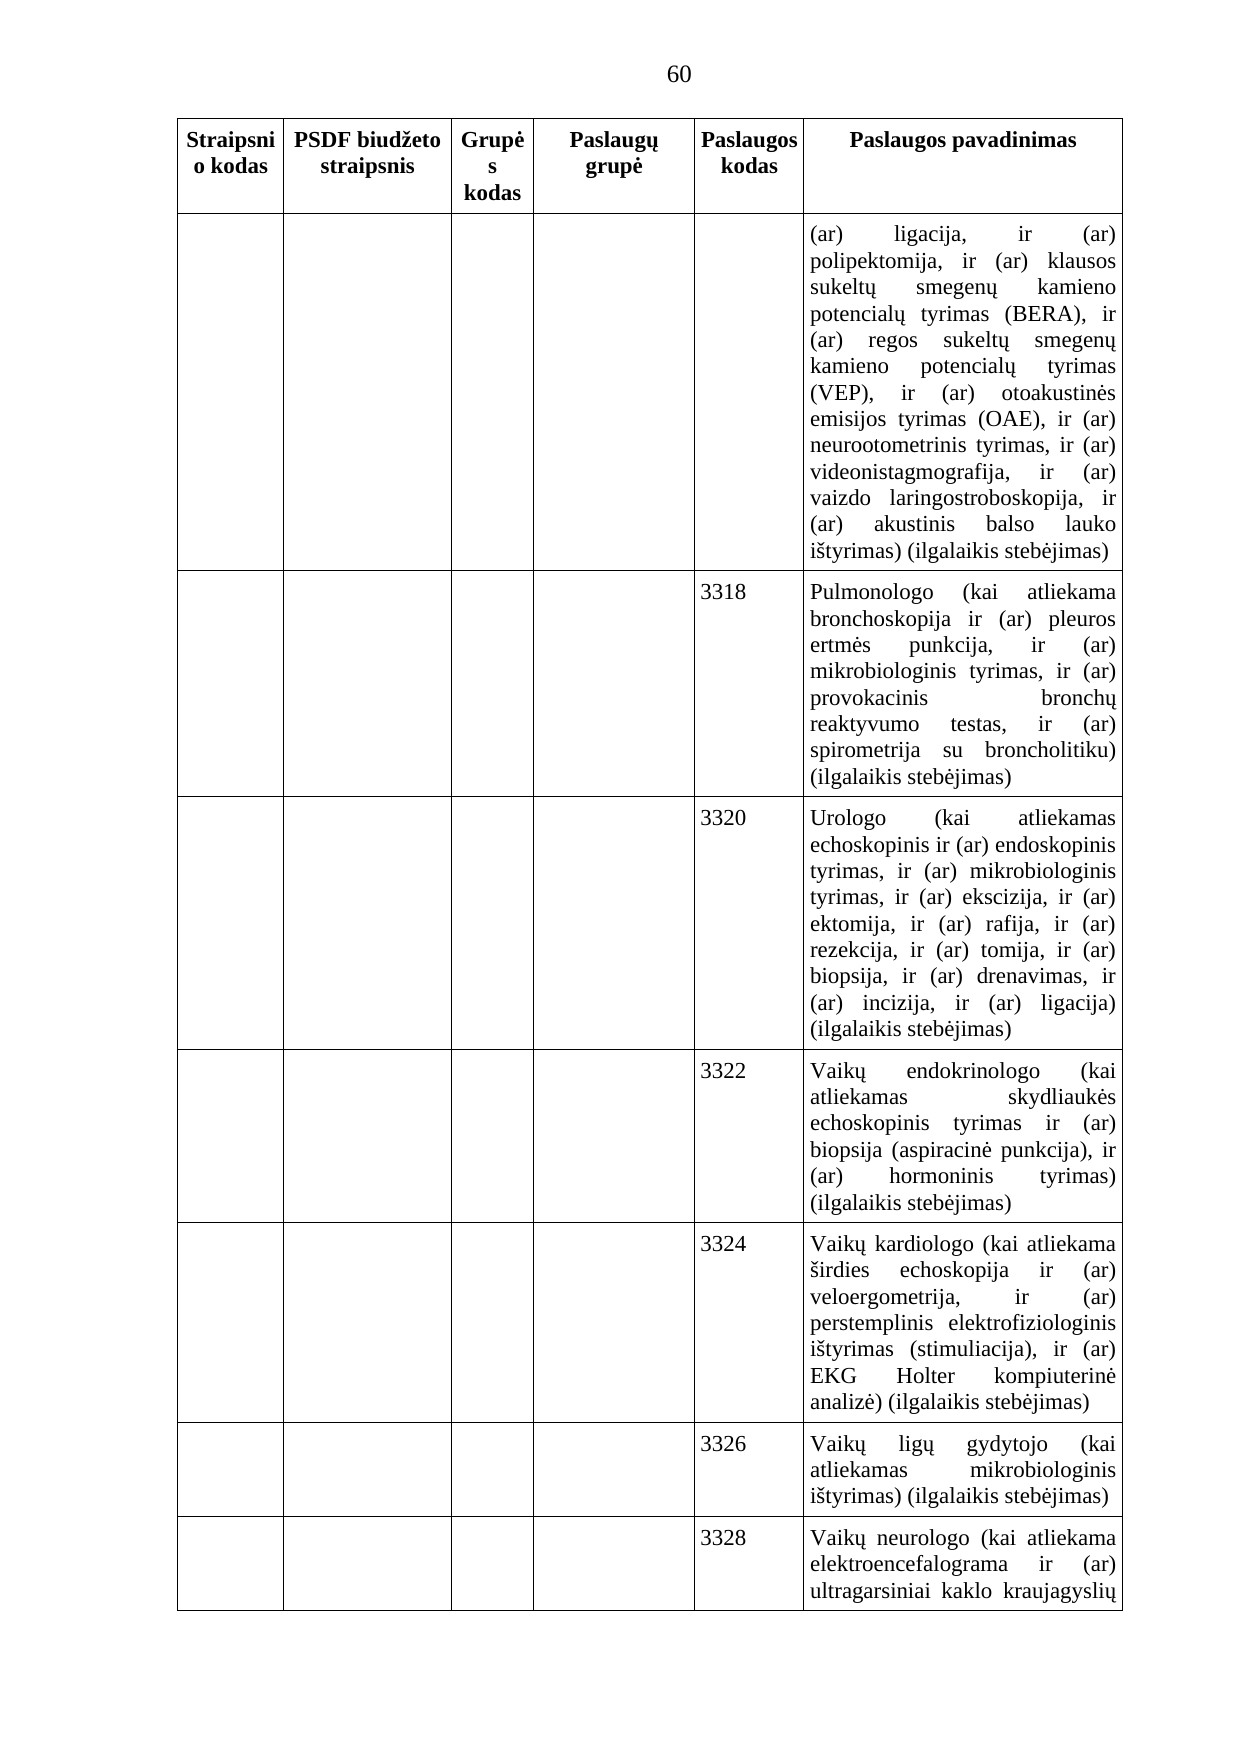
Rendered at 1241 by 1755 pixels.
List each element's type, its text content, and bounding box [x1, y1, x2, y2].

table_header Grupės kodas [452, 119, 533, 212]
table_cell [178, 1050, 283, 1222]
table_cell [284, 214, 451, 570]
table_cell [534, 571, 694, 796]
table_cell [452, 1517, 533, 1610]
table_cell 3318 [695, 571, 803, 796]
table_cell [452, 1050, 533, 1222]
table_cell [534, 1517, 694, 1610]
table_header Straipsnio kodas [178, 119, 283, 212]
table_cell [284, 1223, 451, 1422]
table_cell [534, 797, 694, 1049]
table_cell 3324 [695, 1223, 803, 1422]
table_cell [178, 1517, 283, 1610]
table_cell 3328 [695, 1517, 803, 1610]
table_header Paslaugų grupė [534, 119, 694, 212]
table_cell [452, 214, 533, 570]
table_cell [178, 214, 283, 570]
table_cell [284, 1517, 451, 1610]
table_cell Pulmonologo (kai atliekama bronchoskopija ir (ar) pleuros ertmės punkcija, ir (ar) mikrobiologinis tyrimas, ir (ar) provokacinis bronchų reaktyvumo testas, ir (ar) spirometrija su broncholitiku) (ilgalaikis stebėjimas) [804, 571, 1122, 796]
table_cell [534, 214, 694, 570]
table_cell [534, 1423, 694, 1516]
table_cell [534, 1050, 694, 1222]
table_cell 3322 [695, 1050, 803, 1222]
table_cell [178, 1423, 283, 1516]
table_cell (ar) ligacija, ir (ar) polipektomija, ir (ar) klausos sukeltų smegenų kamieno potencialų tyrimas (BERA), ir (ar) regos sukeltų smegenų kamieno potencialų tyrimas (VEP), ir (ar) otoakustinės emisijos tyrimas (OAE), ir (ar) neurootometrinis tyrimas, ir (ar) videonistagmografija, ir (ar) vaizdo laringostroboskopija, ir (ar) akustinis balso lauko ištyrimas) (ilgalaikis stebėjimas) [804, 214, 1122, 570]
table_cell 3326 [695, 1423, 803, 1516]
table_cell Urologo (kai atliekamas echoskopinis ir (ar) endoskopinis tyrimas, ir (ar) mikrobiologinis tyrimas, ir (ar) ekscizija, ir (ar) ektomija, ir (ar) rafija, ir (ar) rezekcija, ir (ar) tomija, ir (ar) biopsija, ir (ar) drenavimas, ir (ar) incizija, ir (ar) ligacija) (ilgalaikis stebėjimas) [804, 797, 1122, 1049]
table_cell Vaikų endokrinologo (kai atliekamas skydliaukės echoskopinis tyrimas ir (ar) biopsija (aspiracinė punkcija), ir (ar) hormoninis tyrimas) (ilgalaikis stebėjimas) [804, 1050, 1122, 1222]
table_cell [534, 1223, 694, 1422]
table_cell [452, 1223, 533, 1422]
table_cell [178, 1223, 283, 1422]
table_header Paslaugos pavadinimas [804, 119, 1122, 212]
table_cell [178, 797, 283, 1049]
table_cell Vaikų kardiologo (kai atliekama širdies echoskopija ir (ar) veloergometrija, ir (ar) perstemplinis elektrofiziologinis ištyrimas (stimuliacija), ir (ar) EKG Holter kompiuterinė analizė) (ilgalaikis stebėjimas) [804, 1223, 1122, 1422]
table_cell [284, 797, 451, 1049]
table_cell 3320 [695, 797, 803, 1049]
table_cell [284, 571, 451, 796]
table_cell [452, 797, 533, 1049]
table_cell [284, 1423, 451, 1516]
table_cell Vaikų neurologo (kai atliekama elektroencefalograma ir (ar) ultragarsiniai kaklo kraujagyslių [804, 1517, 1122, 1610]
table_cell [178, 571, 283, 796]
table_cell [695, 214, 803, 570]
table_cell [452, 571, 533, 796]
table_cell [284, 1050, 451, 1222]
table_header PSDF biudžeto straipsnis [284, 119, 451, 212]
table_cell [452, 1423, 533, 1516]
table_cell Vaikų ligų gydytojo (kai atliekamas mikrobiologinis ištyrimas) (ilgalaikis stebėjimas) [804, 1423, 1122, 1516]
table_header Paslaugos kodas [695, 119, 803, 212]
